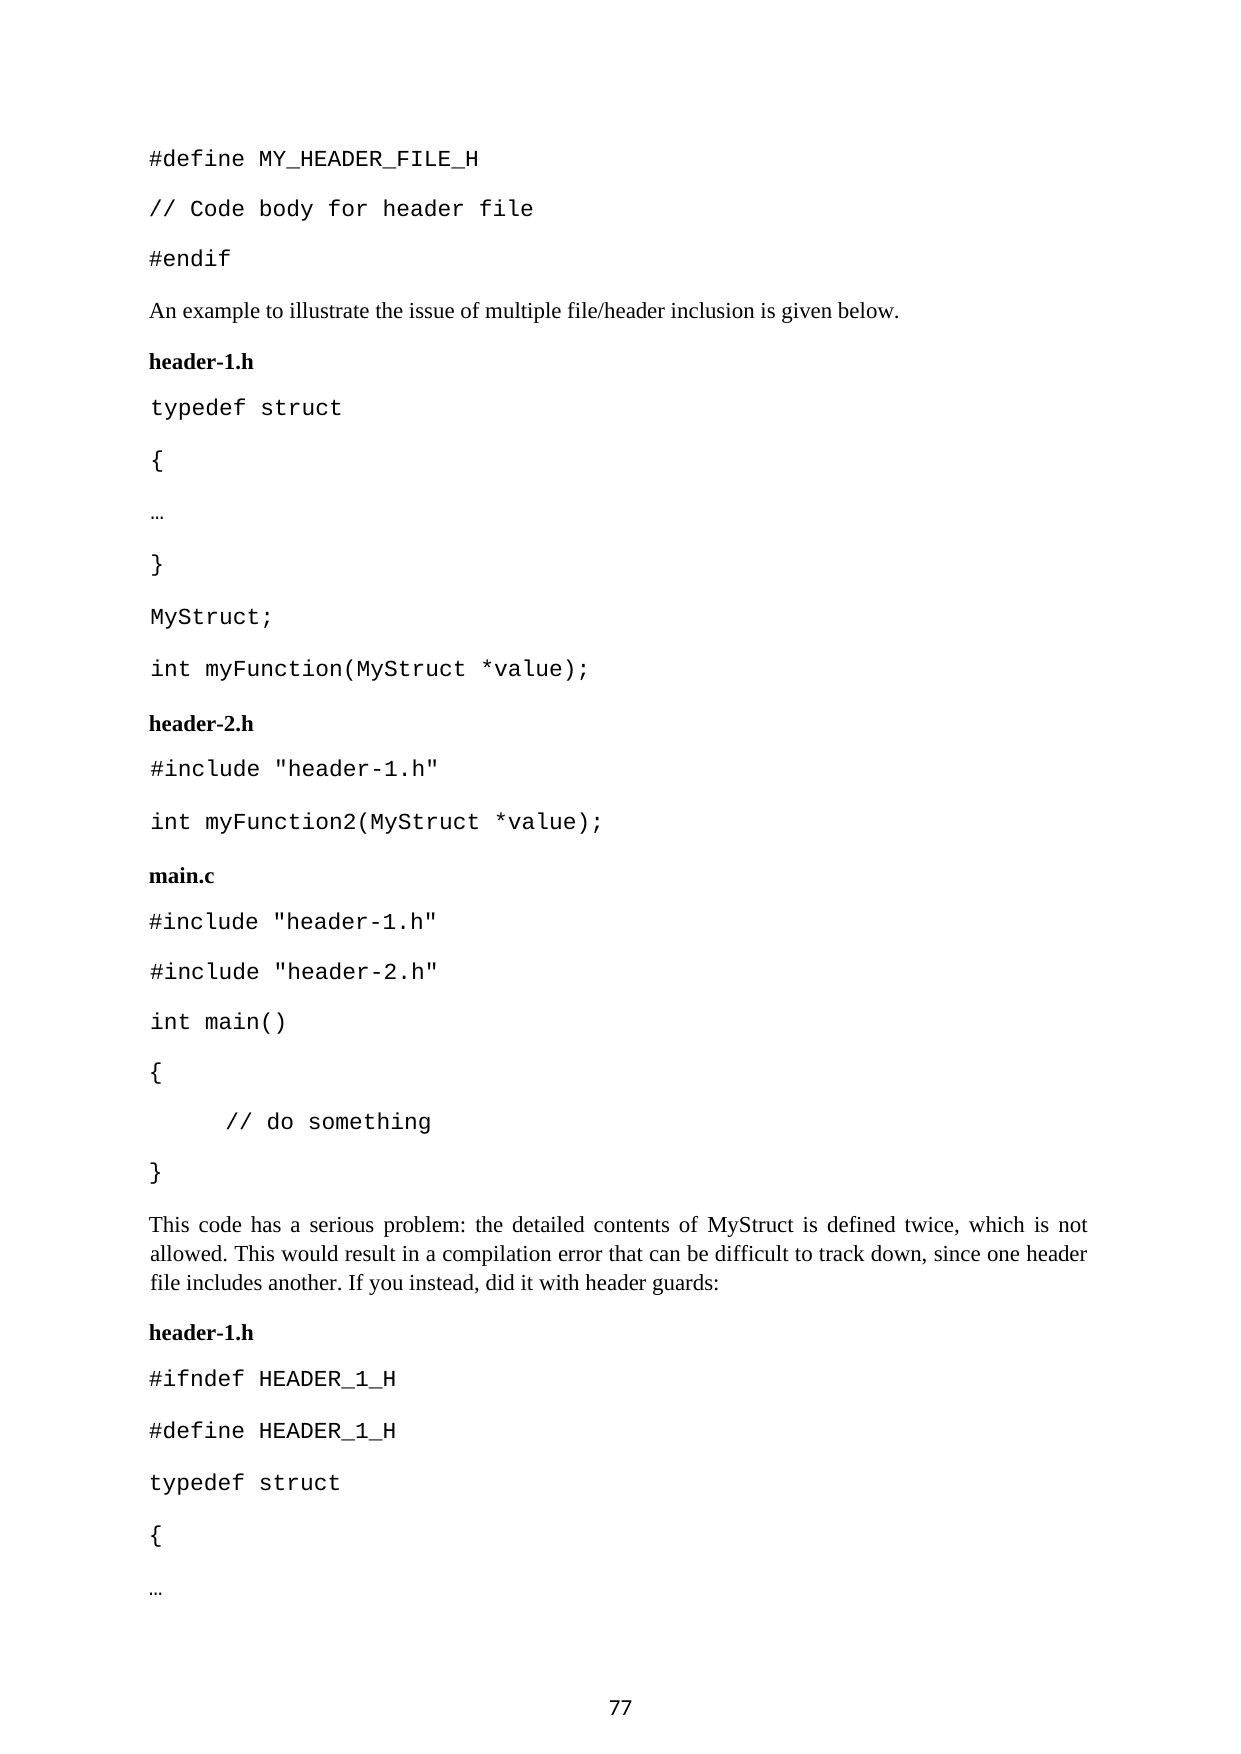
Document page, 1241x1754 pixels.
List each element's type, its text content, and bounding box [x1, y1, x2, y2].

text MyStruct; [150, 605, 1090, 631]
subtitle header-1.h [149, 1319, 1090, 1345]
text // Code body for header file [149, 197, 1087, 223]
text { [149, 1524, 590, 1550]
text #define HEADER_1_H [149, 1419, 590, 1445]
text An example to illustrate the issue of multiple file/header inclusion is given below. [149, 297, 1089, 324]
text #endif [149, 247, 1087, 273]
text #include "header-1.h" #include "header-2.h" int main() [149, 911, 439, 1036]
text typedef struct [149, 1471, 590, 1497]
text { [149, 1061, 439, 1086]
text { [150, 448, 1090, 474]
text } [149, 1161, 1087, 1186]
text int myFunction(MyStruct *value); [150, 657, 1090, 683]
text #ifndef HEADER_1_H [149, 1367, 590, 1393]
subtitle main.c [149, 862, 1090, 889]
text #include "header-1.h" [150, 758, 1090, 784]
text This code has a serious problem: the detailed contents of MyStruct is defined twice, which is not allowed. This would result in a compilation error that can be difficult to track down, since one header file includes another. If you instead, did it with header guards: [149, 1211, 1089, 1295]
text int myFunction2(MyStruct *value); [150, 810, 1090, 836]
text #define MY_HEADER_FILE_H [149, 147, 1087, 173]
subtitle header-2.h [149, 710, 1090, 736]
text … [150, 501, 1090, 526]
text typedef struct [150, 396, 1090, 422]
subtitle header-1.h [149, 348, 1090, 374]
text … [149, 1576, 590, 1602]
text } [150, 553, 1090, 579]
text // do something [149, 1111, 439, 1136]
